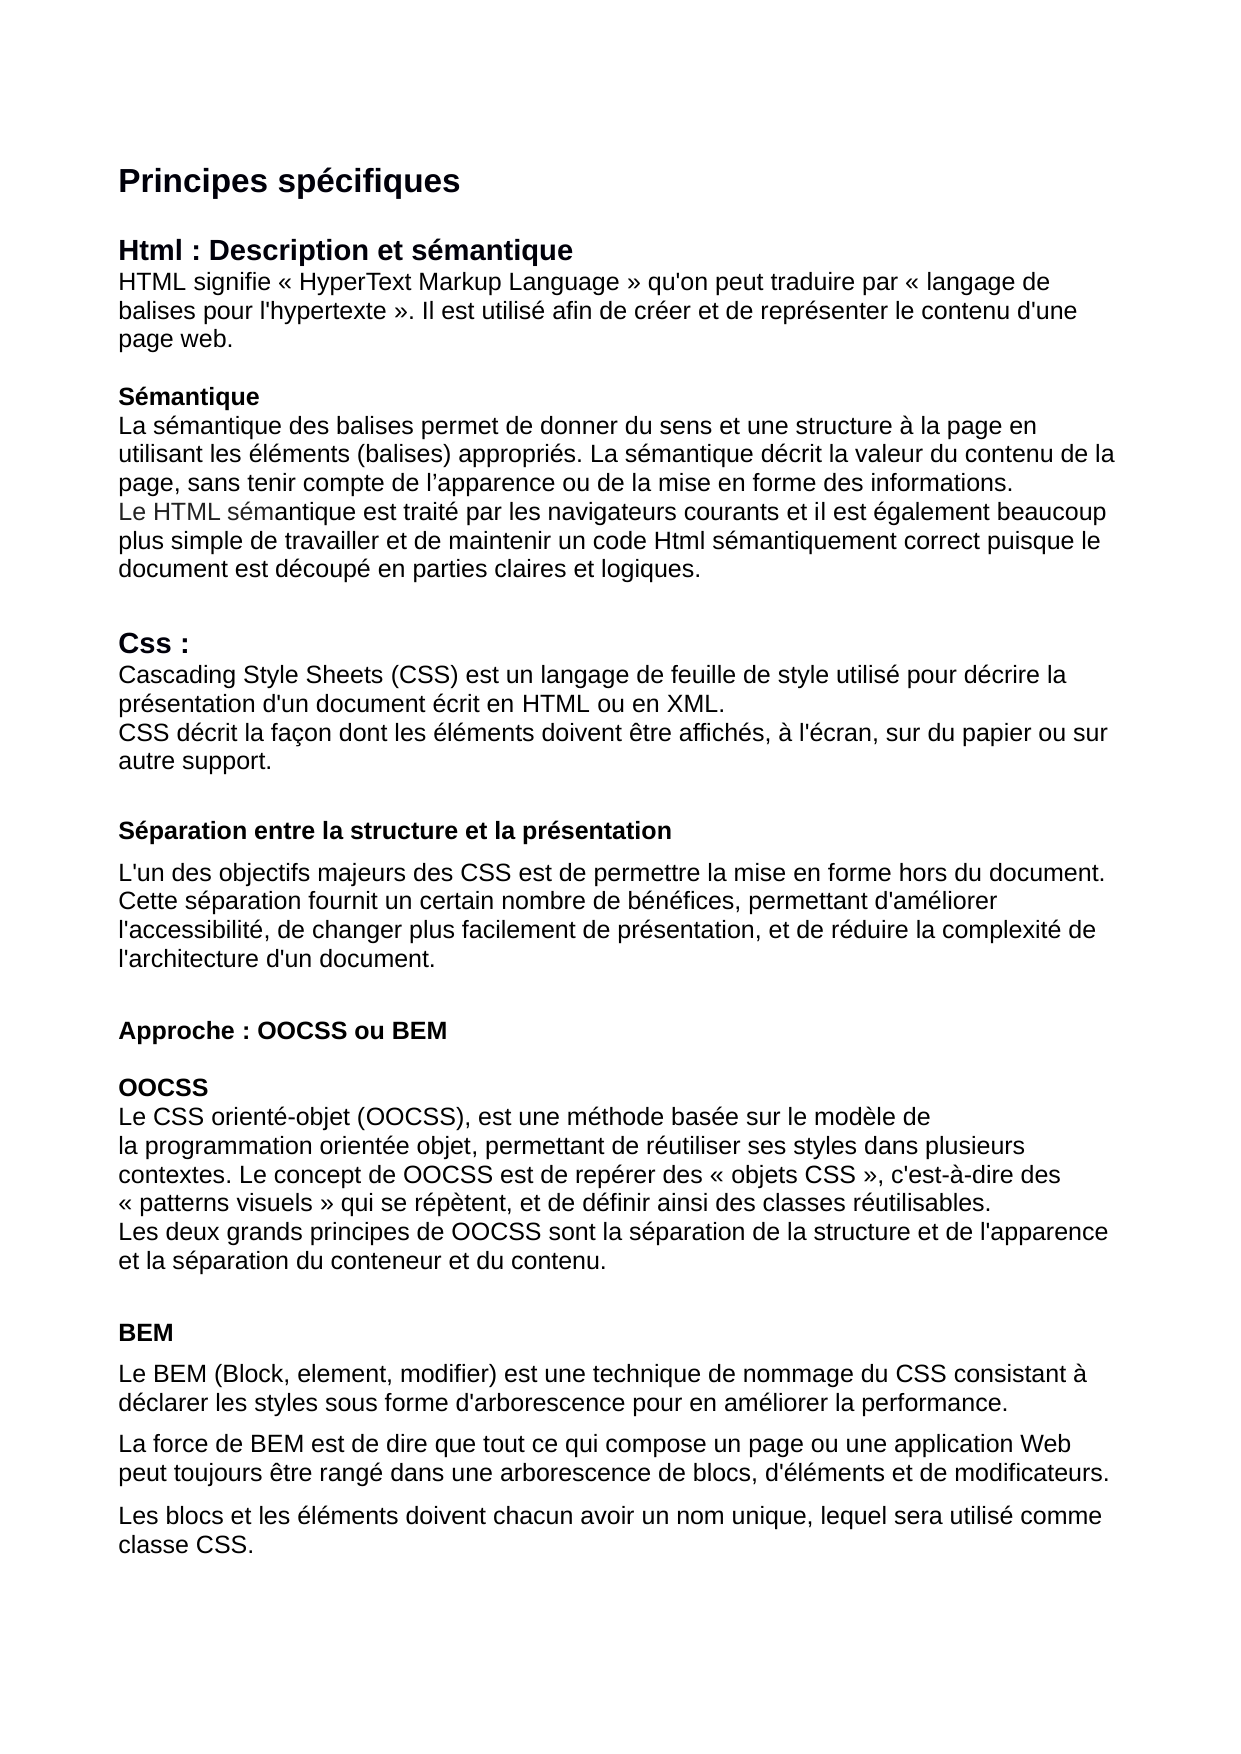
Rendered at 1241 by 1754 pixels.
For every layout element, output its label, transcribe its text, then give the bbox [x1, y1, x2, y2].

text Sémantique [118, 382, 1122, 411]
text OOCSS [118, 1073, 1122, 1102]
text Les deux grands principes de OOCSS sont la séparation de la structure et de l'apparence et la séparation du conteneur et du contenu. [118, 1217, 1122, 1275]
text Cascading Style Sheets (CSS) est un langage de feuille de style utilisé pour décrire la présentation d'un document écrit en HTML ou en XML. [118, 660, 1122, 718]
text CSS décrit la façon dont les éléments doivent être affichés, à l'écran, sur du papier ou sur autre support. [118, 718, 1122, 775]
text Css : [118, 627, 1122, 660]
text Principes spécifiques [118, 161, 1122, 200]
text La sémantique des balises permet de donner du sens et une structure à la page en utilisant les éléments (balises) appropriés. La sémantique décrit la valeur du contenu de la page, sans tenir compte de l’apparence ou de la mise en forme des informations. [118, 411, 1122, 497]
text Le HTML sémantique est traité par les navigateurs courants et il est également beaucoup plus simple de travailler et de maintenir un code Html sémantiquement correct puisque le document est découpé en parties claires et logiques. [118, 497, 1122, 583]
text Le CSS orienté-objet (OOCSS), est une méthode basée sur le modèle de la programmation orientée objet, permettant de réutiliser ses styles dans plusieurs contextes. Le concept de OOCSS est de repérer des « objets CSS », c'est-à-dire des « patterns visuels » qui se répètent, et de définir ainsi des classes réutilisables. [118, 1102, 1122, 1217]
subtitle BEM [118, 1318, 1122, 1347]
text Les blocs et les éléments doivent chacun avoir un nom unique, lequel sera utilisé comme classe CSS. [118, 1501, 1122, 1559]
text HTML signifie « HyperText Markup Language » qu'on peut traduire par « langage de balises pour l'hypertexte ». Il est utilisé afin de créer et de représenter le contenu d'une page web. [118, 267, 1122, 353]
subtitle Séparation entre la structure et la présentation [118, 816, 1122, 845]
subtitle Le BEM (Block, element, modifier) est une technique de nommage du CSS consistant à déclarer les styles sous forme d'arborescence pour en améliorer la performance. [118, 1359, 1122, 1417]
text La force de BEM est de dire que tout ce qui compose un page ou une application Web peut toujours être rangé dans une arborescence de blocs, d'éléments et de modificateurs. [118, 1429, 1122, 1487]
text Html : Description et sémantique [118, 233, 1122, 267]
text Approche : OOCSS ou BEM [118, 1016, 1122, 1045]
text L'un des objectifs majeurs des CSS est de permettre la mise en forme hors du document. Cette séparation fournit un certain nombre de bénéfices, permettant d'améliorer l'accessibilité, de changer plus facilement de présentation, et de réduire la complexité de l'architecture d'un document. [118, 858, 1122, 973]
